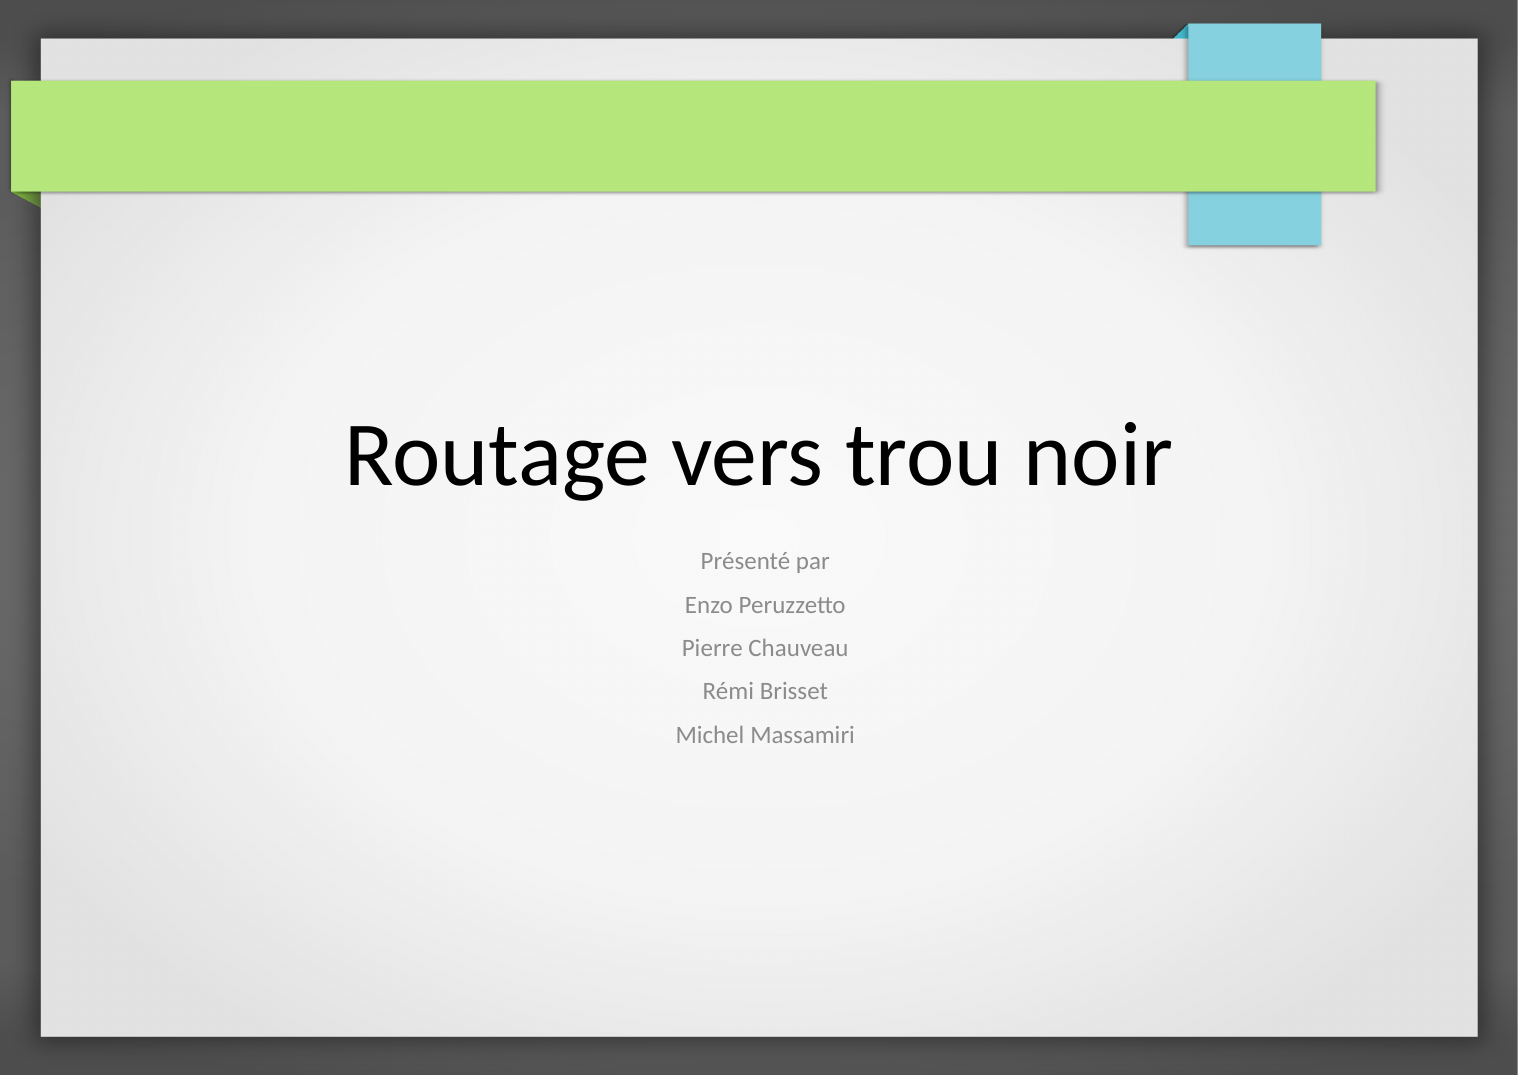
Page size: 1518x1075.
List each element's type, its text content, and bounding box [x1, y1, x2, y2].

subtitle Présenté par Enzo Peruzzetto Pierre Chauveau Rémi Brisset Michel Massamiri [234, 537, 1297, 813]
title Routage vers trou noir [113, 333, 1404, 565]
picture [0, 0, 1518, 1075]
